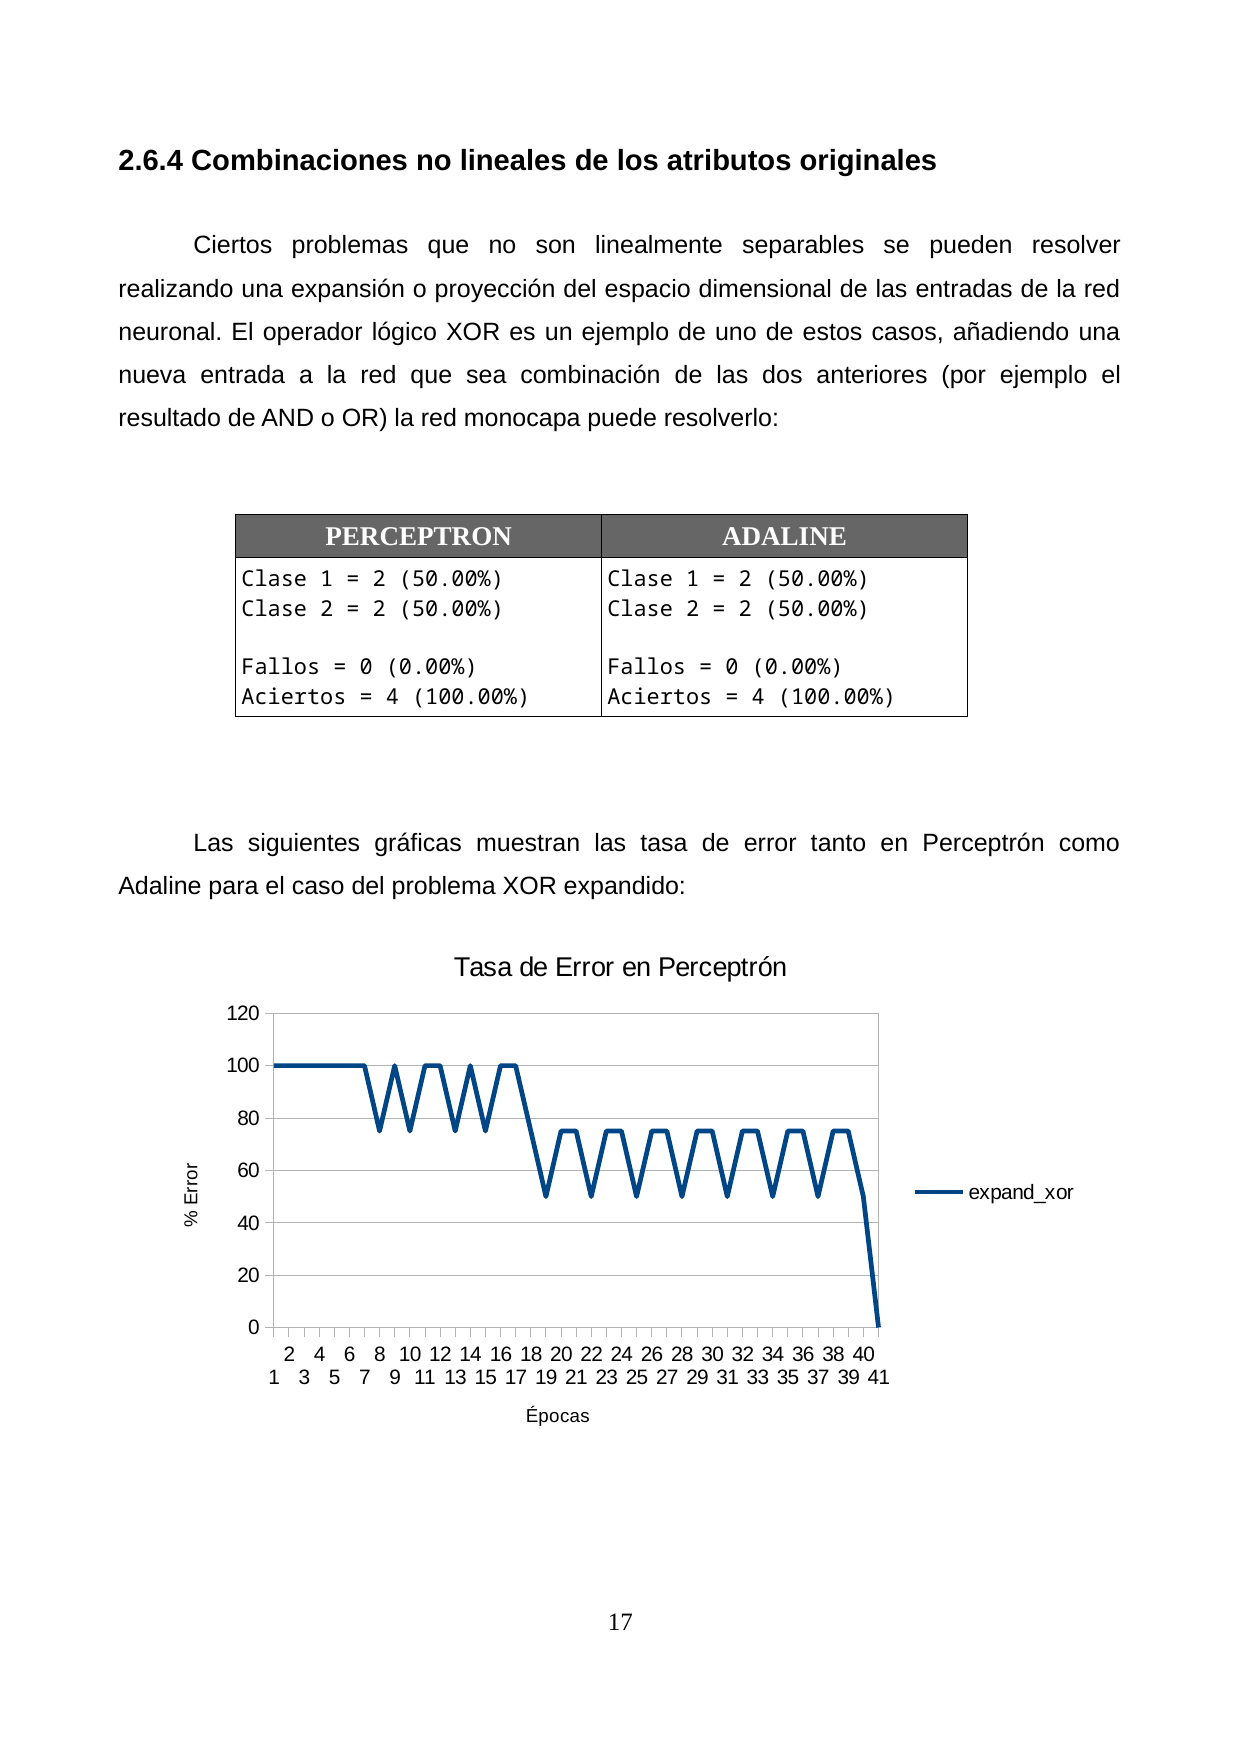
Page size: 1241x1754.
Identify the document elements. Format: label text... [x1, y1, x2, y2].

subtitle 2.6.4 Combinaciones no lineales de los atributos originales [118, 143, 1122, 177]
table_header PERCEPTRON [236, 515, 601, 557]
table_cell Clase 1 = 2 (50.00%) Clase 2 = 2 (50.00%) Fallos = 0 (0.00%) Aciertos = 4 (100.00%) [236, 558, 601, 716]
subtitle Las siguientes gráficas muestran las tasa de error tanto en Perceptrón como Adaline para el caso del problema XOR expandido: [118, 828, 1122, 899]
table_header ADALINE [602, 515, 967, 557]
text Ciertos problemas que no son linealmente separables se pueden resolver realizando una expansión o proyección del espacio dimensional de las entradas de la red neuronal. El operador lógico XOR es un ejemplo de uno de estos casos, añadiendo una nueva entrada a la red que sea combinación de las dos anteriores (por ejemplo el resultado de AND o OR) la red monocapa puede resolverlo: [118, 230, 1122, 432]
table_cell Clase 1 = 2 (50.00%) Clase 2 = 2 (50.00%) Fallos = 0 (0.00%) Aciertos = 4 (100.00%) [602, 558, 967, 716]
